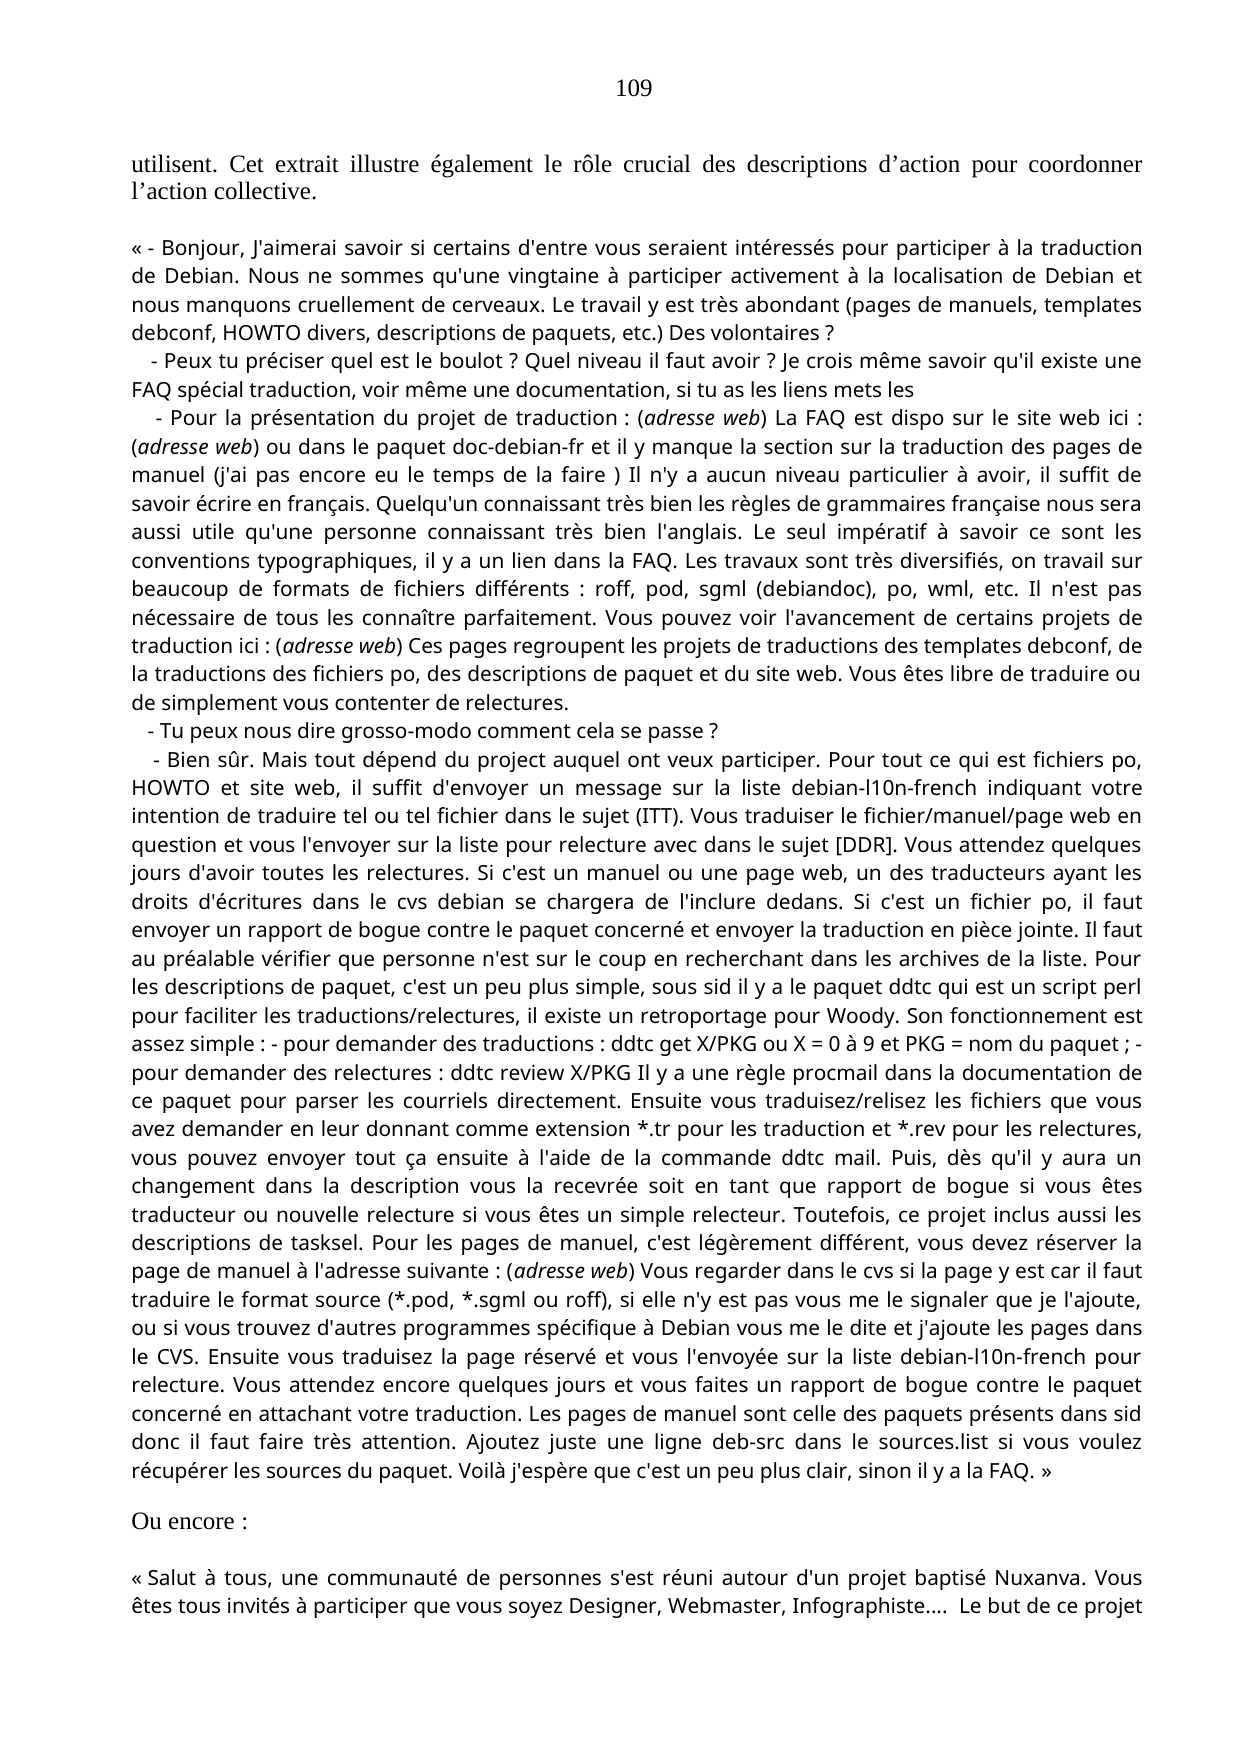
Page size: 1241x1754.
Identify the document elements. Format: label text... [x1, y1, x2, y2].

text Ou encore : [131, 1507, 1144, 1535]
text - Tu peux nous dire grosso-modo comment cela se passe ? [131, 716, 1144, 745]
text - Bien sûr. Mais tout dépend du project auquel ont veux participer. Pour tout ce qui est fichiers po, HOWTO et site web, il suffit d'envoyer un message sur la liste debian-l10n-french indiquant votre intention de traduire tel ou tel fichier dans le sujet (ITT). Vous traduiser le fichier/manuel/page web en question et vous l'envoyer sur la liste pour relecture avec dans le sujet [DDR]. Vous attendez quelques jours d'avoir toutes les relectures. Si c'est un manuel ou une page web, un des traducteurs ayant les droits d'écritures dans le cvs debian se chargera de l'inclure dedans. Si c'est un fichier po, il faut envoyer un rapport de bogue contre le paquet concerné et envoyer la traduction en pièce jointe. Il faut au préalable vérifier que personne n'est sur le coup en recherchant dans les archives de la liste. Pour les descriptions de paquet, c'est un peu plus simple, sous sid il y a le paquet ddtc qui est un script perl pour faciliter les traductions/relectures, il existe un retroportage pour Woody. Son fonctionnement est assez simple : - pour demander des traductions : ddtc get X/PKG ou X = 0 à 9 et PKG = nom du paquet ; - pour demander des relectures : ddtc review X/PKG Il y a une règle procmail dans la documentation de ce paquet pour parser les courriels directement. Ensuite vous traduisez/relisez les fichiers que vous avez demander en leur donnant comme extension *.tr pour les traduction et *.rev pour les relectures, vous pouvez envoyer tout ça ensuite à l'aide de la commande ddtc mail. Puis, dès qu'il y aura un changement dans la description vous la recevrée soit en tant que rapport de bogue si vous êtes traducteur ou nouvelle relecture si vous êtes un simple relecteur. Toutefois, ce projet inclus aussi les descriptions de tasksel. Pour les pages de manuel, c'est légèrement différent, vous devez réserver la page de manuel à l'adresse suivante : (adresse web) Vous regarder dans le cvs si la page y est car il faut traduire le format source (*.pod, *.sgml ou roff), si elle n'y est pas vous me le signaler que je l'ajoute, ou si vous trouvez d'autres programmes spécifique à Debian vous me le dite et j'ajoute les pages dans le CVS. Ensuite vous traduisez la page réservé et vous l'envoyée sur la liste debian-l10n-french pour relecture. Vous attendez encore quelques jours et vous faites un rapport de bogue contre le paquet concerné en attachant votre traduction. Les pages de manuel sont celle des paquets présents dans sid donc il faut faire très attention. Ajoutez juste une ligne deb-src dans le sources.list si vous voulez récupérer les sources du paquet. Voilà j'espère que c'est un peu plus clair, sinon il y a la FAQ. » [131, 745, 1144, 1484]
text - Pour la présentation du projet de traduction : (adresse web) La FAQ est dispo sur le site web ici : (adresse web) ou dans le paquet doc-debian-fr et il y manque la section sur la traduction des pages de manuel (j'ai pas encore eu le temps de la faire ) Il n'y a aucun niveau particulier à avoir, il suffit de savoir écrire en français. Quelqu'un connaissant très bien les règles de grammaires française nous sera aussi utile qu'une personne connaissant très bien l'anglais. Le seul impératif à savoir ce sont les conventions typographiques, il y a un lien dans la FAQ. Les travaux sont très diversifiés, on travail sur beaucoup de formats de fichiers différents : roff, pod, sgml (debiandoc), po, wml, etc. Il n'est pas nécessaire de tous les connaître parfaitement. Vous pouvez voir l'avancement de certains projets de traduction ici : (adresse web) Ces pages regroupent les projets de traductions des templates debconf, de la traductions des fichiers po, des descriptions de paquet et du site web. Vous êtes libre de traduire ou de simplement vous contenter de relectures. [131, 403, 1144, 716]
text - Peux tu préciser quel est le boulot ? Quel niveau il faut avoir ? Je crois même savoir qu'il existe une FAQ spécial traduction, voir même une documentation, si tu as les liens mets les [131, 347, 1144, 403]
text « Salut à tous, une communauté de personnes s'est réuni autour d'un projet baptisé Nuxanva. Vous êtes tous invités à participer que vous soyez Designer, Webmaster, Infographiste.... Le but de ce projet [131, 1563, 1144, 1619]
text « - Bonjour, J'aimerai savoir si certains d'entre vous seraient intéressés pour participer à la traduction de Debian. Nous ne sommes qu'une vingtaine à participer activement à la localisation de Debian et nous manquons cruellement de cerveaux. Le travail y est très abondant (pages de manuels, templates debconf, HOWTO divers, descriptions de paquets, etc.) Des volontaires ? [131, 233, 1144, 347]
text utilisent. Cet extrait illustre également le rôle crucial des descriptions d’action pour coordonner l’action collective. [131, 150, 1144, 205]
